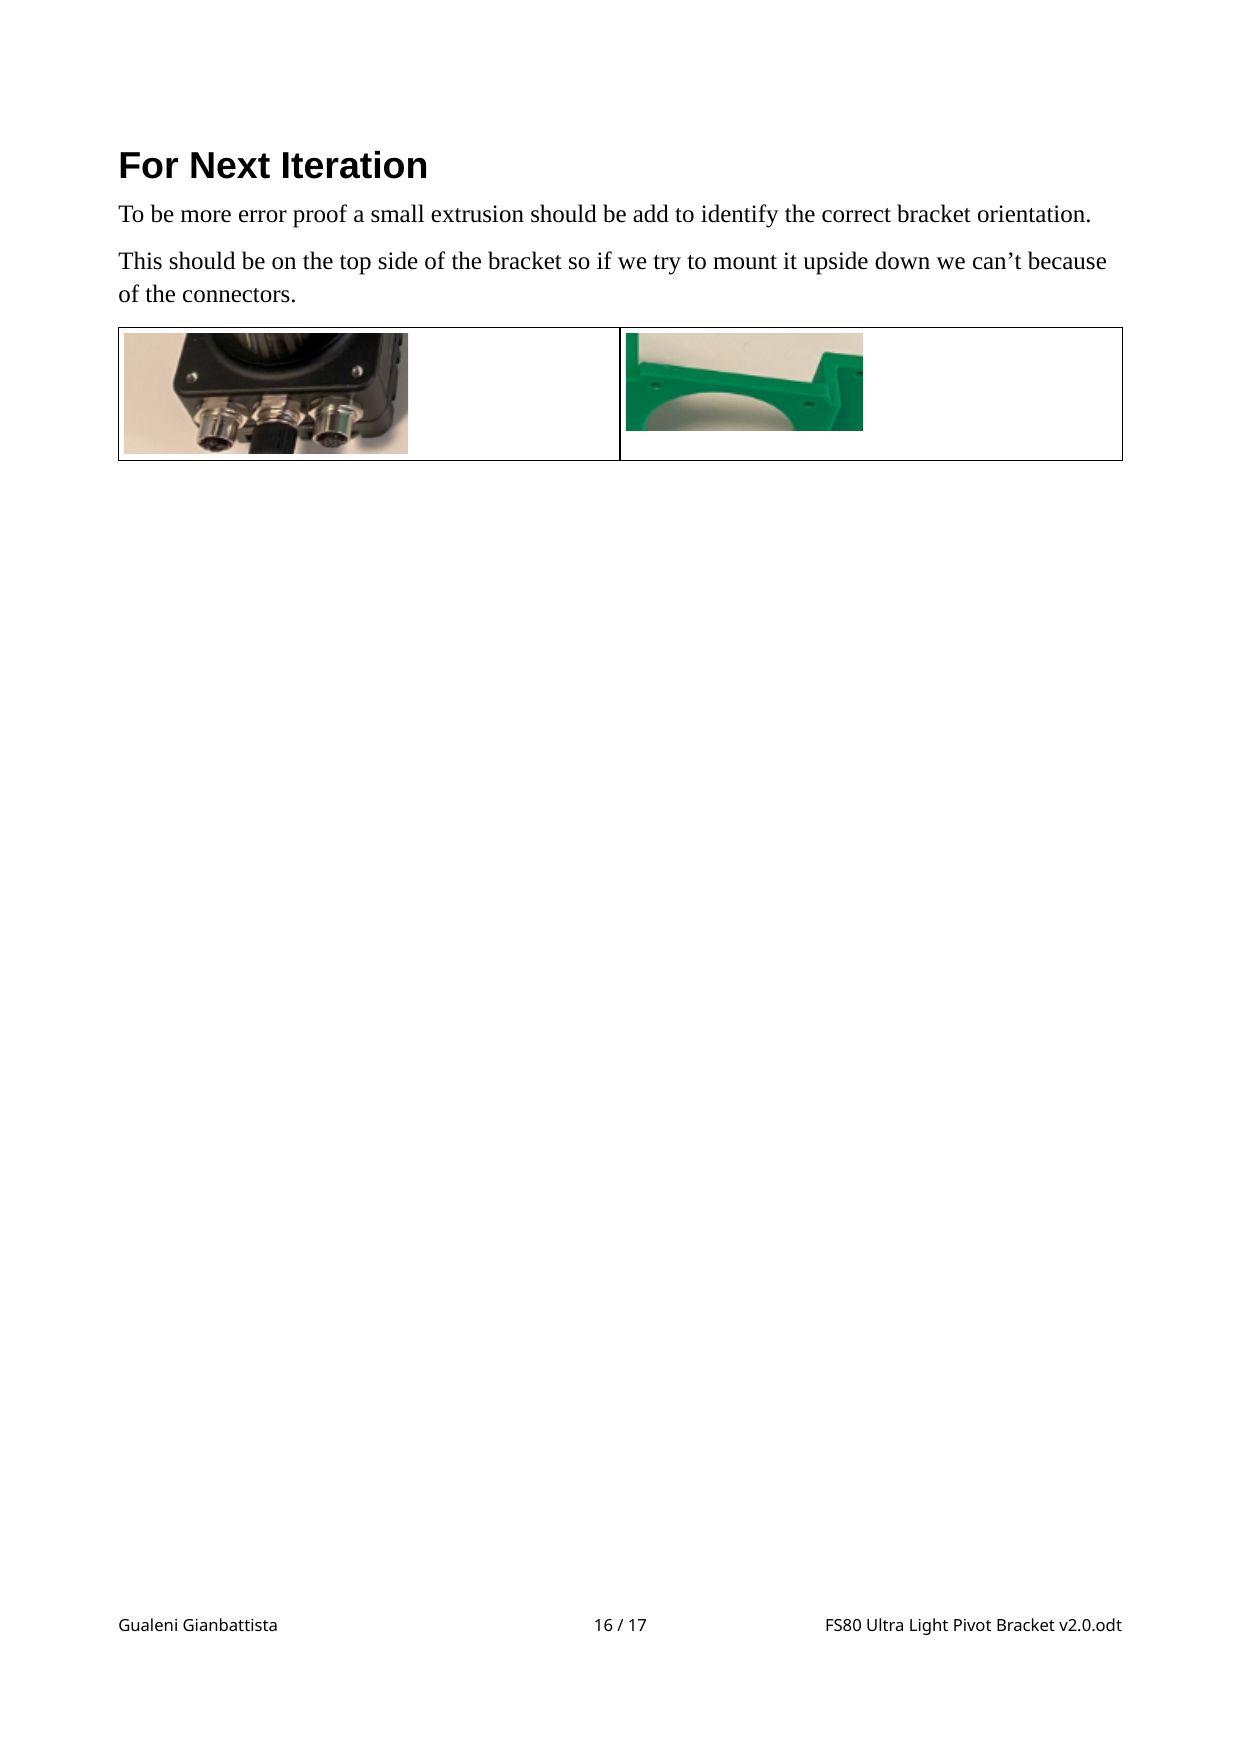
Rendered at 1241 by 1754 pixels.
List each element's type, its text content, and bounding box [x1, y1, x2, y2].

picture [123, 333, 409, 454]
table_header [621, 328, 1122, 460]
text To be more error proof a small extrusion should be add to identify the correct bracket orientation. [118, 199, 1122, 227]
subtitle For Next Iteration [118, 143, 1122, 186]
text This should be on the top side of the bracket so if we try to mount it upside down we can’t because of the connectors. [118, 246, 1122, 308]
picture [625, 333, 864, 431]
table_header [119, 328, 619, 460]
